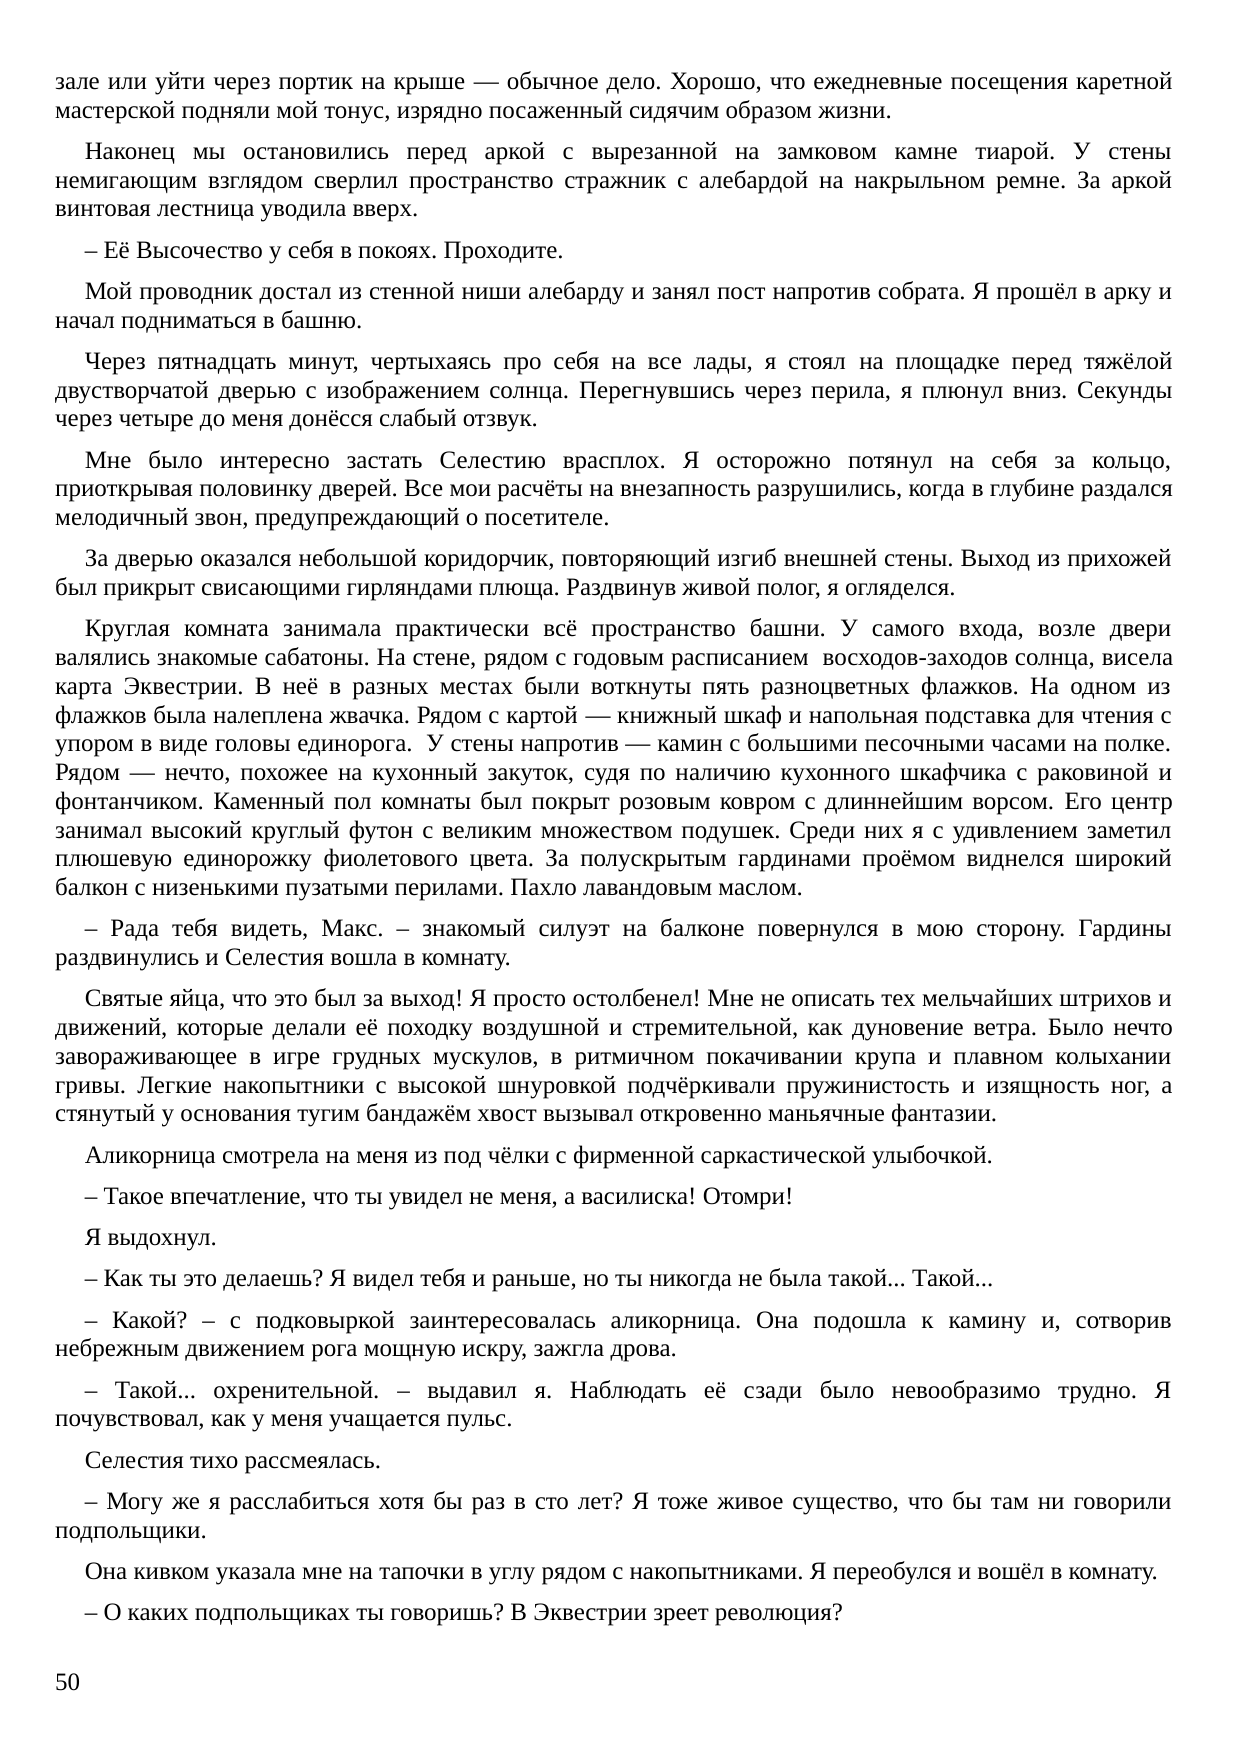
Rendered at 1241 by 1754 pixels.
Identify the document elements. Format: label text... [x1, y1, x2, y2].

text – Могу же я расслабиться хотя бы раз в сто лет? Я тоже живое существо, что бы там ни говорили подпольщики. [55, 1486, 1173, 1543]
text Через пятнадцать минут, чертыхаясь про себя на все лады, я стоял на площадке перед тяжёлой двустворчатой дверью с изображением солнца. Перегнувшись через перила, я плюнул вниз. Секунды через четыре до меня донёсся слабый отзвук. [55, 346, 1173, 432]
text Аликорница смотрела на меня из под чёлки с фирменной саркастической улыбочкой. [55, 1140, 1173, 1168]
text – Такой... охренительной. – выдавил я. Наблюдать её сзади было невообразимо трудно. Я почувствовал, как у меня учащается пульс. [55, 1375, 1173, 1432]
text Святые яйца, что это был за выход! Я просто остолбенел! Мне не описать тех мельчайших штрихов и движений, которые делали её походку воздушной и стремительной, как дуновение ветра. Было нечто завораживающее в игре грудных мускулов, в ритмичном покачивании крупа и плавном колыхании гривы. Легкие накопытники с высокой шнуровкой подчёркивали пружинистость и изящность ног, а стянутый у основания тугим бандажём хвост вызывал откровенно маньячные фантазии. [55, 983, 1173, 1127]
text – Как ты это делаешь? Я видел тебя и раньше, но ты никогда не была такой... Такой... [55, 1263, 1173, 1292]
text Мне было интересно застать Селестию врасплох. Я осторожно потянул на себя за кольцо, приоткрывая половинку дверей. Все мои расчёты на внезапность разрушились, когда в глубине раздался мелодичный звон, предупреждающий о посетителе. [55, 445, 1173, 531]
text Селестия тихо рассмеялась. [55, 1445, 1173, 1473]
text зале или уйти через портик на крыше — обычное дело. Хорошо, что ежедневные посещения каретной мастерской подняли мой тонус, изрядно посаженный сидячим образом жизни. [55, 66, 1173, 123]
text Круглая комната занимала практически всё пространство башни. У самого входа, возле двери валялись знакомые сабатоны. На стене, рядом с годовым расписанием восходов-заходов солнца, висела карта Эквестрии. В неё в разных местах были воткнуты пять разноцветных флажков. На одном из флажков была налеплена жвачка. Рядом с картой — книжный шкаф и напольная подставка для чтения с упором в виде головы единорога. У стены напротив — камин с большими песочными часами на полке. Рядом — нечто, похожее на кухонный закуток, судя по наличию кухонного шкафчика с раковиной и фонтанчиком. Каменный пол комнаты был покрыт розовым ковром с длиннейшим ворсом. Его центр занимал высокий круглый футон с великим множеством подушек. Среди них я с удивлением заметил плюшевую единорожку фиолетового цвета. За полускрытым гардинами проёмом виднелся широкий балкон с низенькими пузатыми перилами. Пахло лавандовым маслом. [55, 613, 1173, 901]
text За дверью оказался небольшой коридорчик, повторяющий изгиб внешней стены. Выход из прихожей был прикрыт свисающими гирляндами плюща. Раздвинув живой полог, я огляделся. [55, 543, 1173, 601]
text Мой проводник достал из стенной ниши алебарду и занял пост напротив собрата. Я прошёл в арку и начал подниматься в башню. [55, 276, 1173, 333]
text – Рада тебя видеть, Макс. – знакомый силуэт на балконе повернулся в мою сторону. Гардины раздвинулись и Селестия вошла в комнату. [55, 913, 1173, 971]
text Наконец мы остановились перед аркой с вырезанной на замковом камне тиарой. У стены немигающим взглядом сверлил пространство стражник с алебардой на накрыльном ремне. За аркой винтовая лестница уводила вверх. [55, 136, 1173, 222]
text – Её Высочество у себя в покоях. Проходите. [55, 235, 1173, 263]
text – Какой? – с подковыркой заинтересовалась аликорница. Она подошла к камину и, сотворив небрежным движением рога мощную искру, зажгла дрова. [55, 1305, 1173, 1362]
text Она кивком указала мне на тапочки в углу рядом с накопытниками. Я переобулся и вошёл в комнату. [55, 1556, 1173, 1585]
text – Такое впечатление, что ты увидел не меня, а василиска! Отомри! [55, 1181, 1173, 1210]
text Я выдохнул. [55, 1222, 1173, 1251]
text – О каких подпольщиках ты говоришь? В Эквестрии зреет революция? [55, 1597, 1173, 1626]
